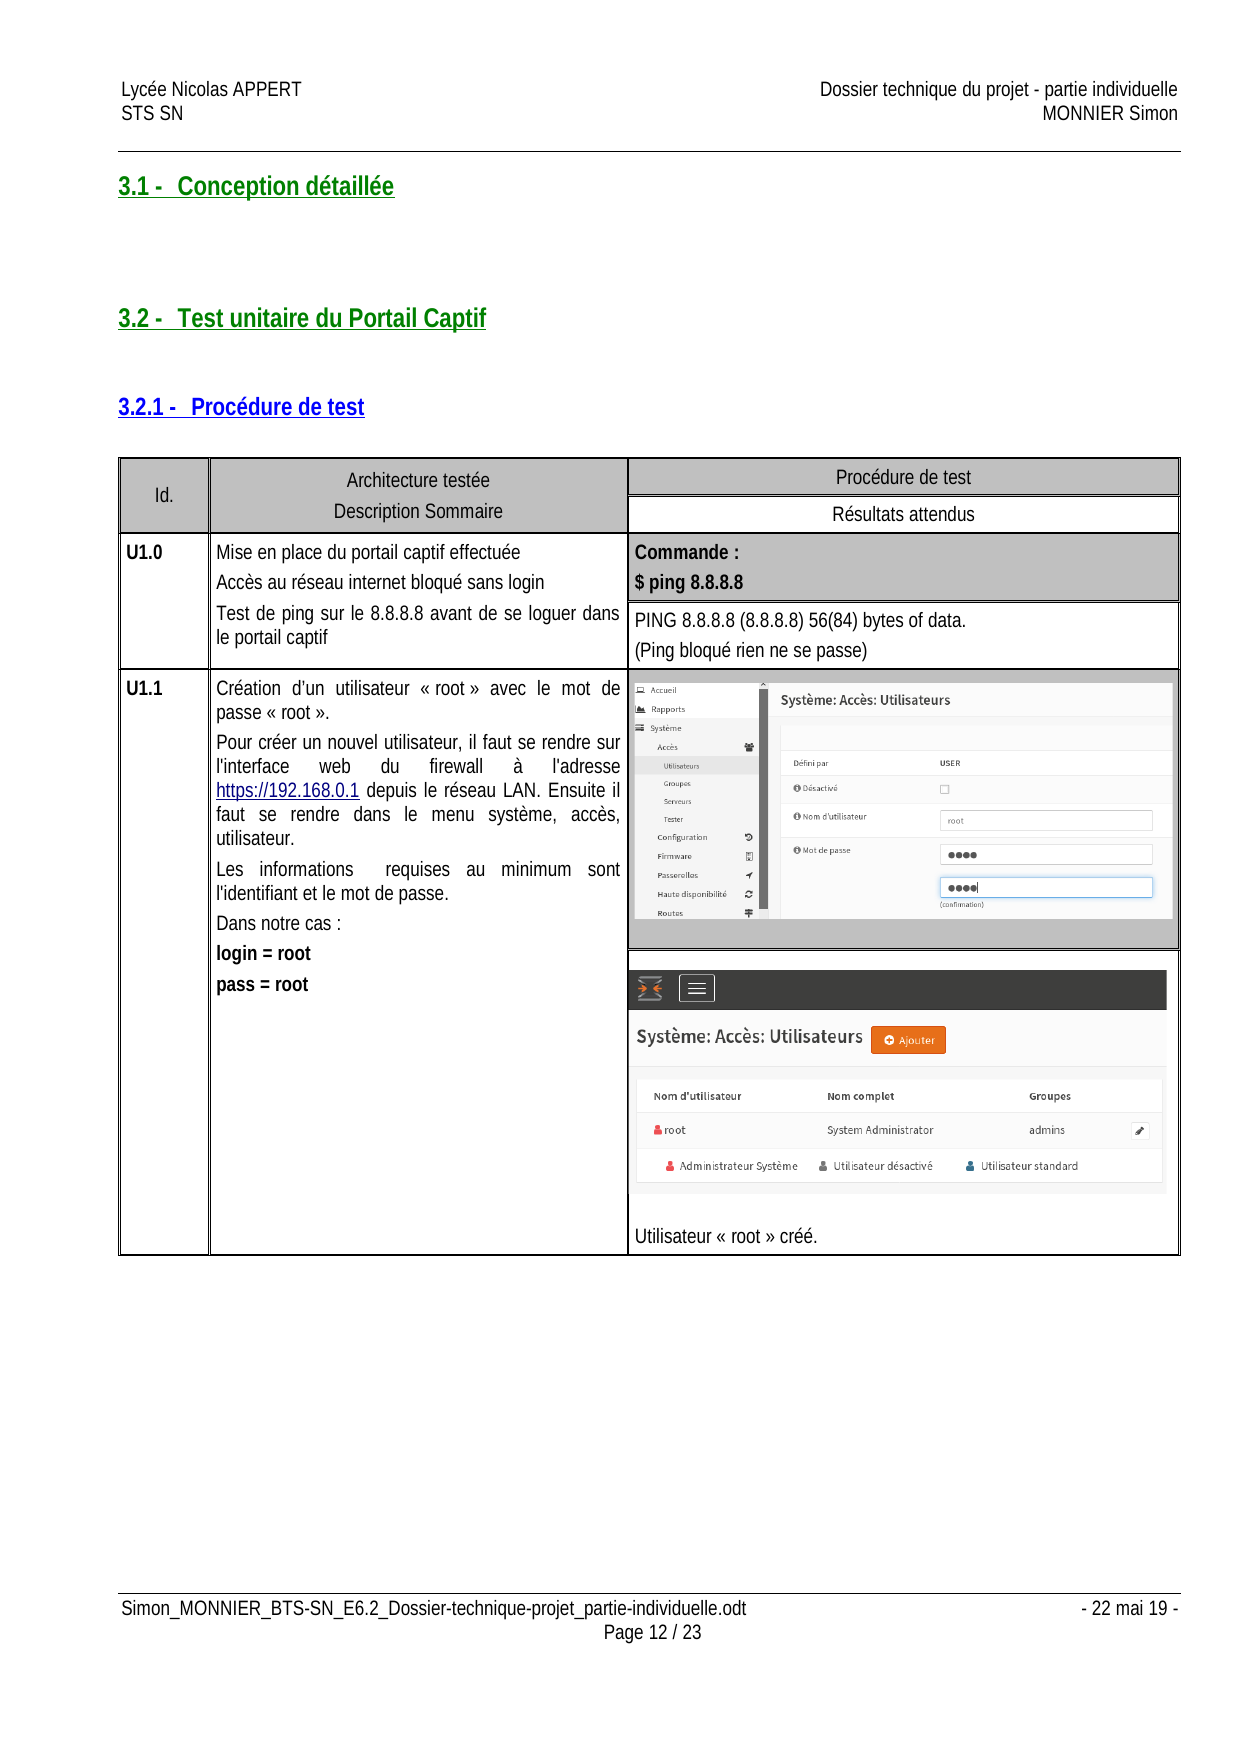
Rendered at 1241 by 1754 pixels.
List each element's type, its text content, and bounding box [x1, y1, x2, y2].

table_header [629, 670, 1178, 948]
subtitle Conception détaillée [118, 169, 1181, 200]
subtitle Procédure de test [118, 392, 1181, 421]
picture [634, 683, 1173, 919]
table_cell U1.1 [121, 670, 208, 1254]
subtitle Test unitaire du Portail Captif [118, 302, 1181, 333]
table_cell Utilisateur « root » créé. [629, 951, 1178, 1254]
table_cell U1.0 [121, 534, 208, 668]
table_cell Création d’un utilisateur « root » avec le mot de passe « root ». Pour créer un nouvel utilisateur, il faut se rendre sur l'interface web du firewall à l'adresse https://192.168.0.1 depuis le réseau LAN. Ensuite il faut se rendre dans le menu système, accès, utilisateur. Les informations requises au minimum sont l'identifiant et le mot de passe. Dans notre cas : login = root pass = root [211, 670, 627, 1254]
table_header Id. [121, 459, 208, 532]
table_cell Mise en place du portail captif effectuée Accès au réseau internet bloqué sans login Test de ping sur le 8.8.8.8 avant de se loguer dans le portail captif [211, 534, 627, 668]
table_cell PING 8.8.8.8 (8.8.8.8) 56(84) bytes of data. (Ping bloqué rien ne se passe) [629, 603, 1178, 668]
table_header Architecture testée Description Sommaire [211, 459, 627, 532]
table_cell Résultats attendus [629, 497, 1178, 532]
picture [628, 970, 1167, 1194]
table_header Procédure de test [629, 459, 1178, 494]
table_header Commande : $ ping 8.8.8.8 [629, 534, 1178, 600]
